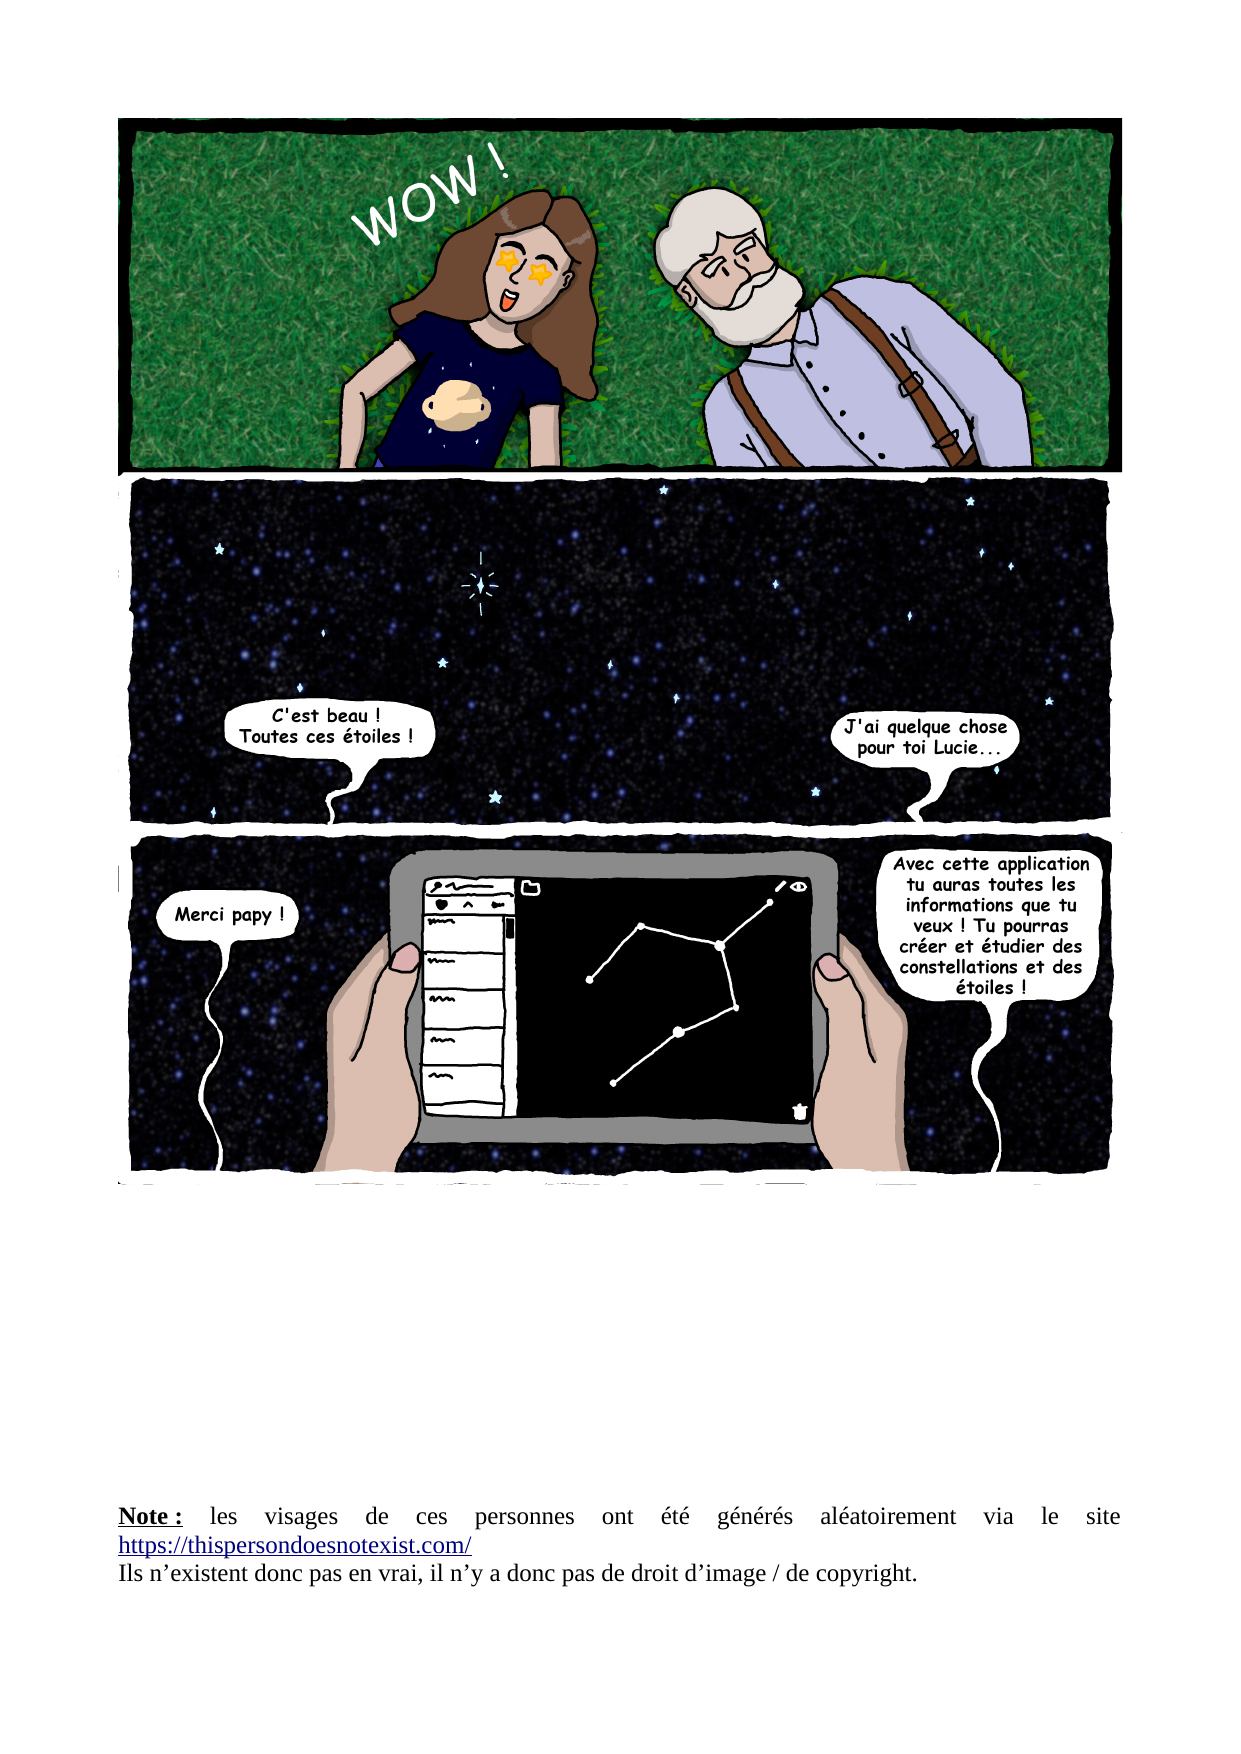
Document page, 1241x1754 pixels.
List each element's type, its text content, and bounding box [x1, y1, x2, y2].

picture [118, 118, 1123, 1185]
text Note : les visages de ces personnes ont été générés aléatoirement via le site https://thispersondoesnotexist.com/ [118, 1501, 1122, 1558]
text Ils n’existent donc pas en vrai, il n’y a donc pas de droit d’image / de copyright. [118, 1558, 1122, 1587]
